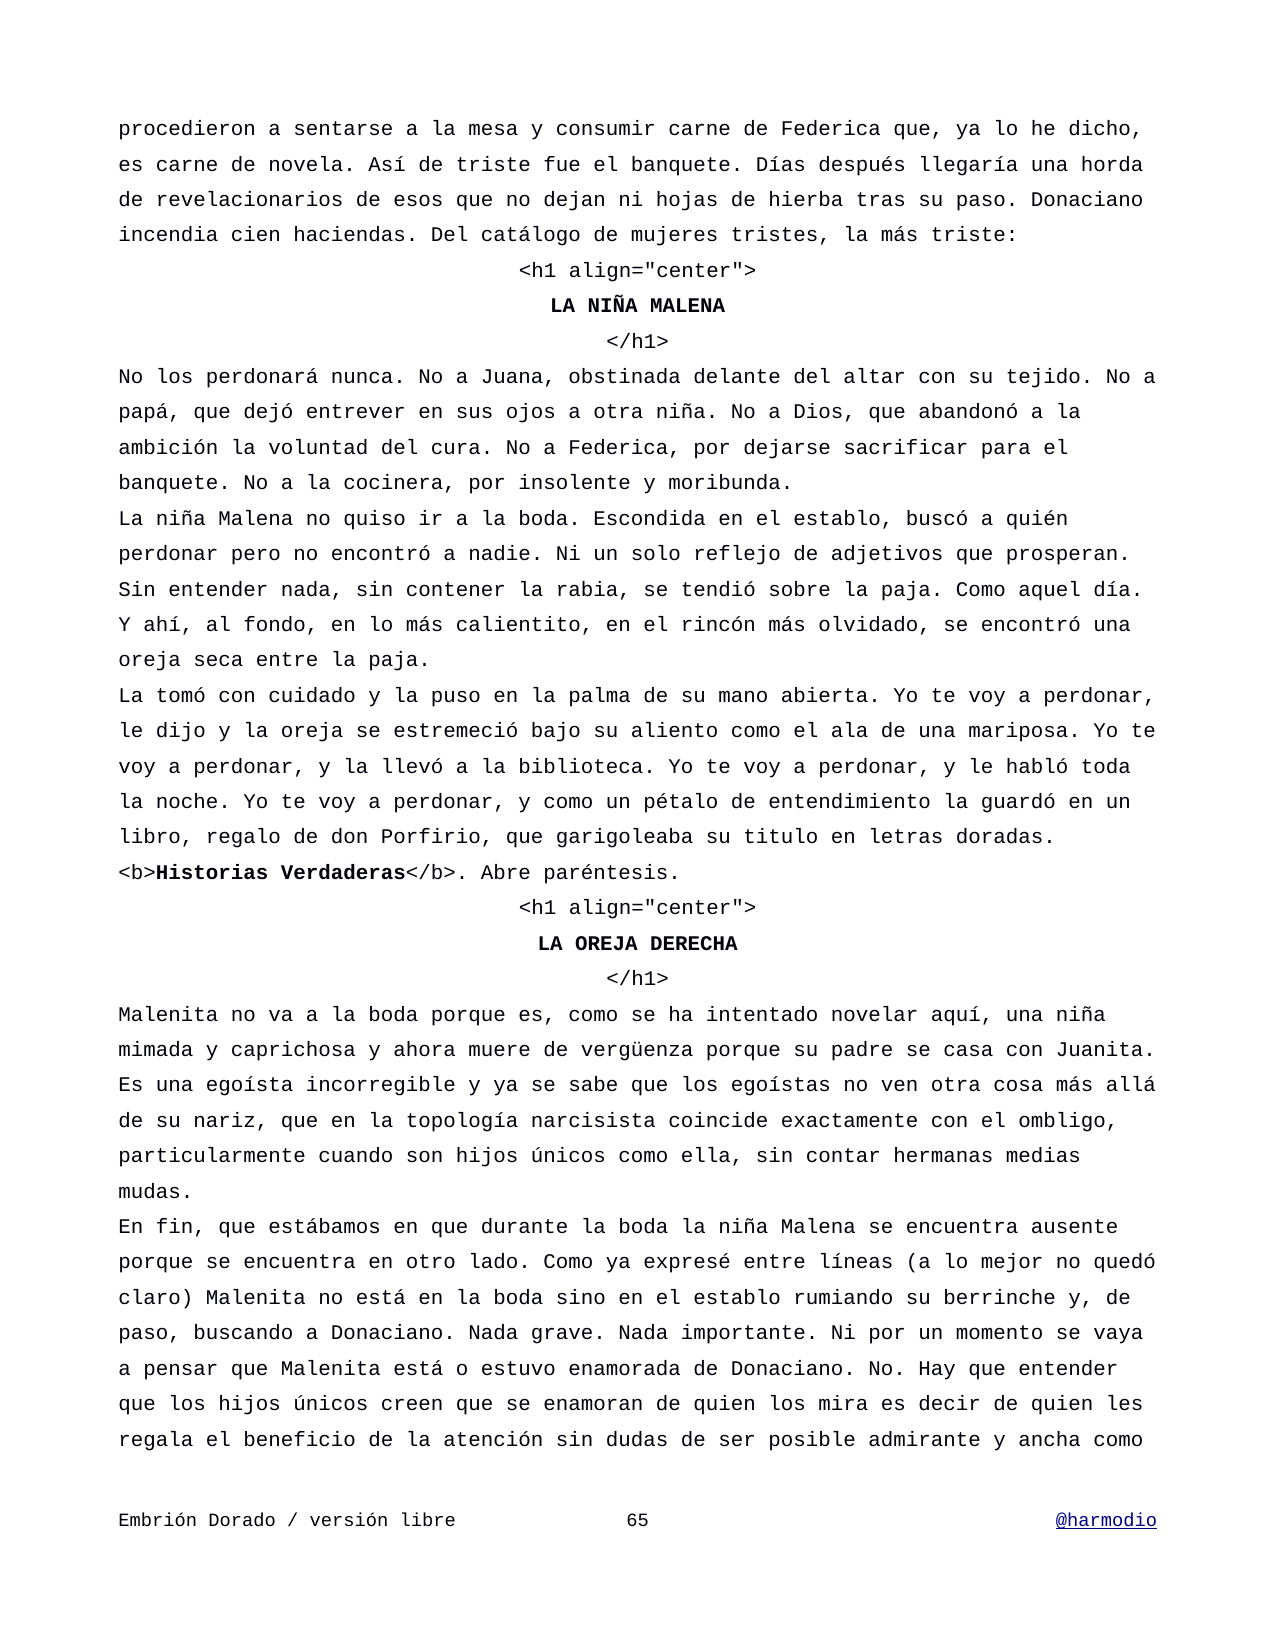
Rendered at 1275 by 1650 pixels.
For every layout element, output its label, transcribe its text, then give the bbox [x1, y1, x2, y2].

text procedieron a sentarse a la mesa y consumir carne de Federica que, ya lo he dicho, es carne de novela. Así de triste fue el banquete. Días después llegaría una horda de revelacionarios de esos que no dejan ni hojas de hierba tras su paso. Donaciano incendia cien haciendas. Del catálogo de mujeres tristes, la más triste: [118, 118, 1157, 248]
text Malenita no va a la boda porque es, como se ha intentado novelar aquí, una niña mimada y caprichosa y ahora muere de vergüenza porque su padre se casa con Juanita. Es una egoísta incorregible y ya se sabe que los egoístas no ven otra cosa más allá de su nariz, que en la topología narcisista coincide exactamente con el ombligo, particularmente cuando son hijos únicos como ella, sin contar hermanas medias mudas. [118, 1003, 1157, 1204]
text </h1> [118, 331, 1157, 354]
text No los perdonará nunca. No a Juana, obstinada delante del altar con su tejido. No a papá, que dejó entrever en sus ojos a otra niña. No a Dios, que abandonó a la ambición la voluntad del cura. No a Federica, por dejarse sacrificar para el banquete. No a la cocinera, por insolente y moribunda. [118, 366, 1157, 496]
text <h1 align="center"> [118, 897, 1157, 921]
text <h1 align="center"> [118, 260, 1157, 283]
text La niña Malena no quiso ir a la boda. Escondida en el establo, buscó a quién perdonar pero no encontró a nadie. Ni un solo reflejo de adjetivos que prosperan. [118, 508, 1157, 567]
text En fin, que estábamos en que durante la boda la niña Malena se encuentra ausente porque se encuentra en otro lado. Como ya expresé entre líneas (a lo mejor no quedó claro) Malenita no está en la boda sino en el establo rumiando su berrinche y, de paso, buscando a Donaciano. Nada grave. Nada importante. Ni por un momento se vaya a pensar que Malenita está o estuvo enamorada de Donaciano. No. Hay que entender que los hijos únicos creen que se enamoran de quien los mira es decir de quien les regala el beneficio de la atención sin dudas de ser posible admirante y ancha como [118, 1216, 1157, 1452]
text </h1> [118, 968, 1157, 992]
text LA NIÑA MALENA [118, 295, 1157, 319]
text La tomó con cuidado y la puso en la palma de su mano abierta. Yo te voy a perdonar, le dijo y la oreja se estremeció bajo su aliento como el ala de una mariposa. Yo te voy a perdonar, y la llevó a la biblioteca. Yo te voy a perdonar, y le habló toda la noche. Yo te voy a perdonar, y como un pétalo de entendimiento la guardó en un libro, regalo de don Porfirio, que garigoleaba su titulo en letras doradas. <b>Historias Verdaderas</b>. Abre paréntesis. [118, 685, 1157, 886]
text LA OREJA DERECHA [118, 933, 1157, 956]
text Sin entender nada, sin contener la rabia, se tendió sobre la paja. Como aquel día. Y ahí, al fondo, en lo más calientito, en el rincón más olvidado, se encontró una oreja seca entre la paja. [118, 578, 1157, 673]
